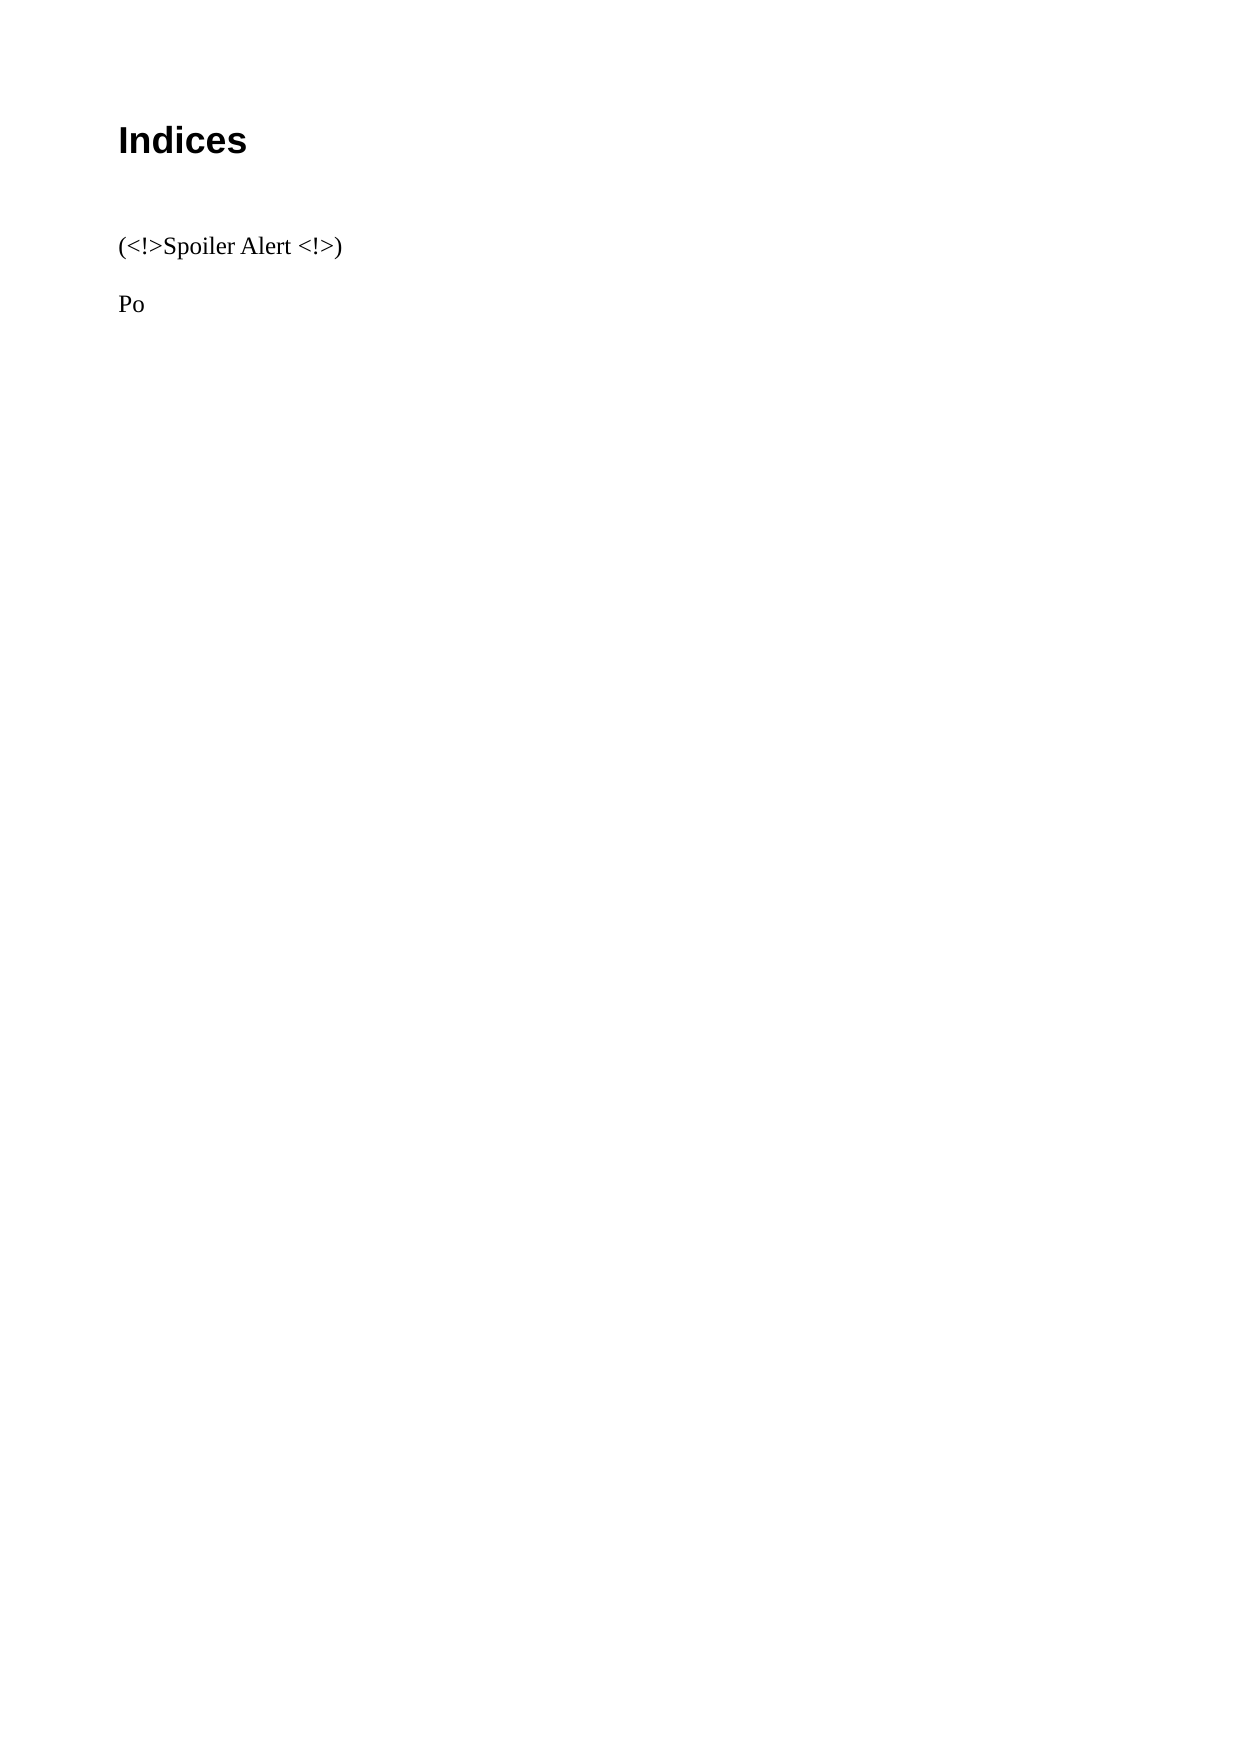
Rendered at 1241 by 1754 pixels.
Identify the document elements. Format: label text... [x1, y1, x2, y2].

text Po [118, 289, 1122, 317]
subtitle Indices [118, 118, 1122, 161]
text (<!>Spoiler Alert <!>) [118, 231, 1122, 260]
